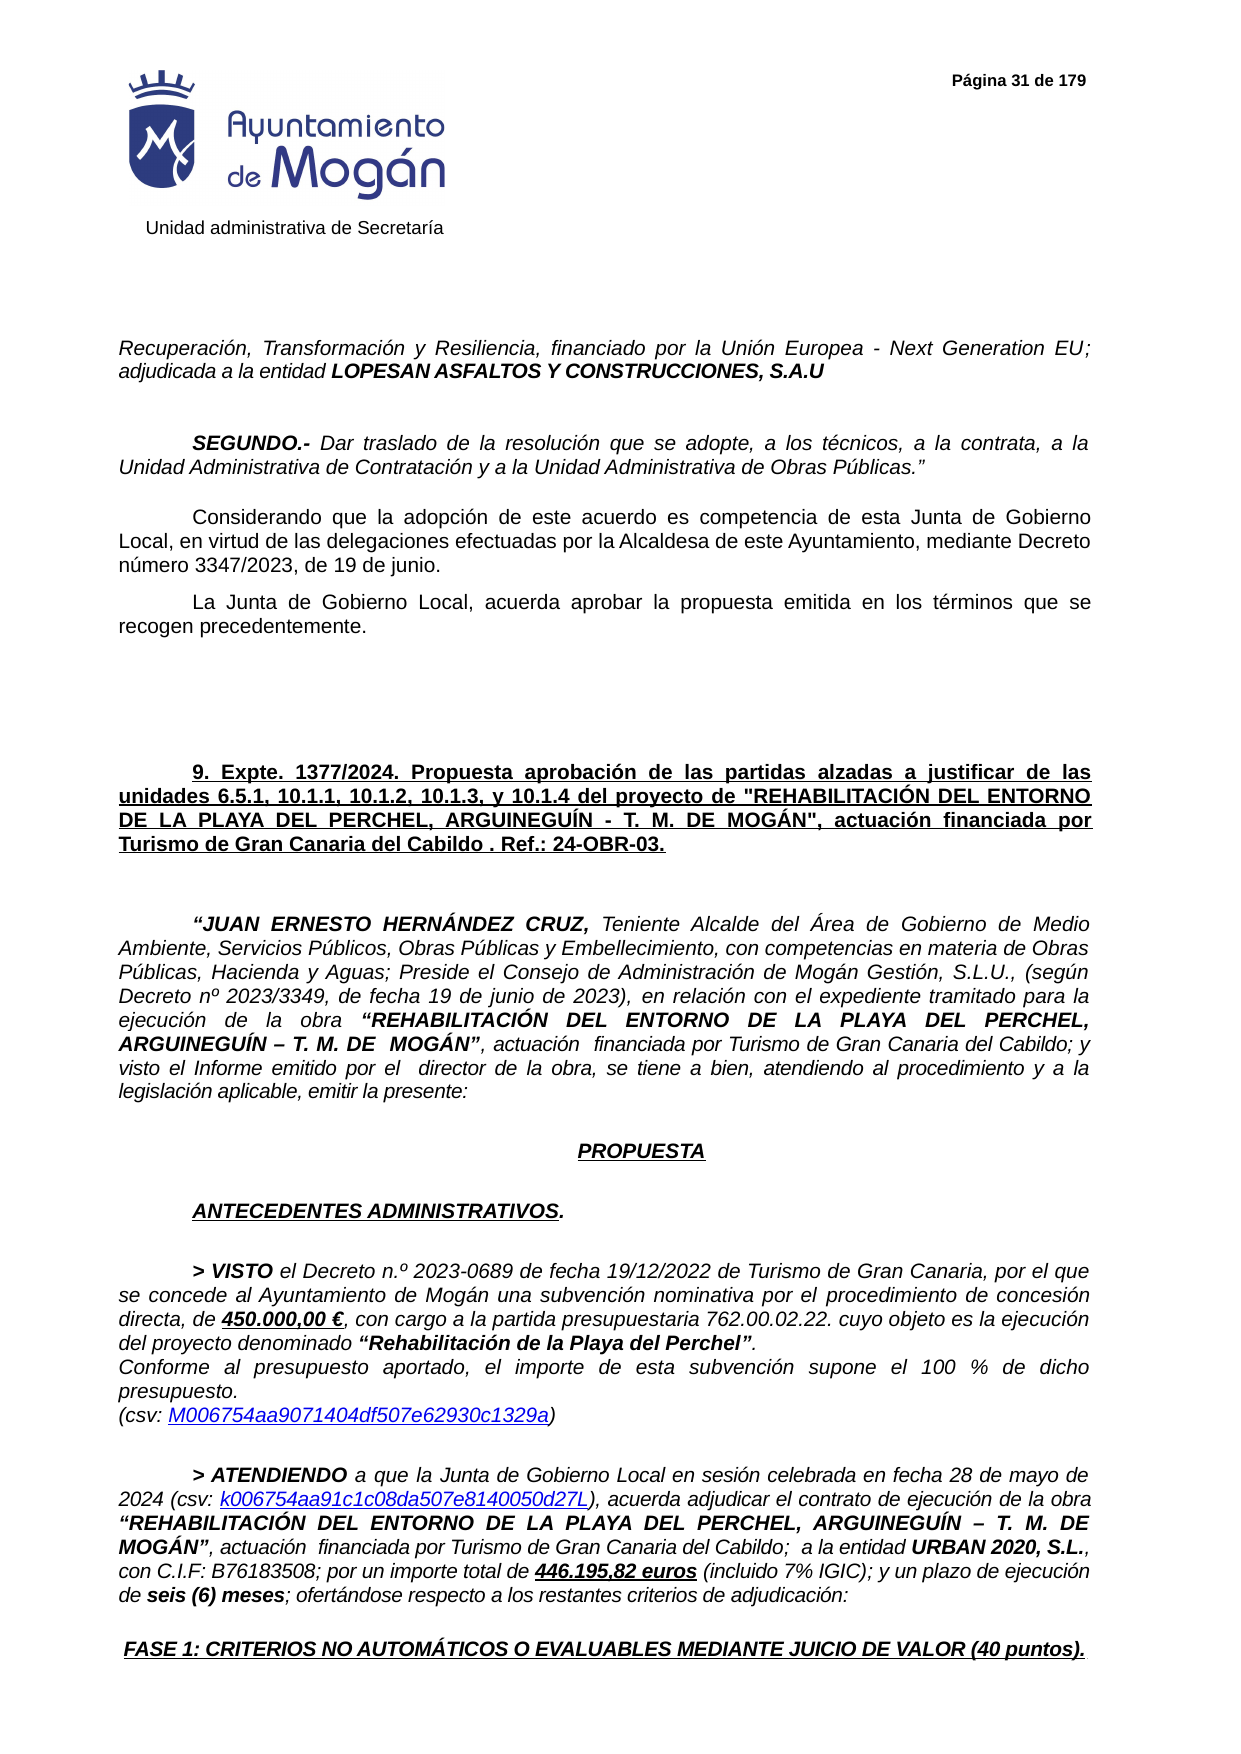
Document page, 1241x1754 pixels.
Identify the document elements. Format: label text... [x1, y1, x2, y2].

text > VISTO el Decreto n.º 2023-0689 de fecha 19/12/2022 de Turismo de Gran Canaria, por el que se concede al Ayuntamiento de Mogán una subvención nominativa por el procedimiento de concesión directa, de 450.000,00 €, con cargo a la partida presupuestaria 762.00.02.22. cuyo objeto es la ejecución del proyecto denominado “Rehabilitación de la Playa del Perchel”. [118, 1259, 1092, 1355]
text FASE 1: CRITERIOS NO AUTOMÁTICOS O EVALUABLES MEDIANTE JUICIO DE VALOR (40 puntos). [118, 1637, 1092, 1661]
text 9. Expte. 1377/2024. Propuesta aprobación de las partidas alzadas a justificar de las unidades 6.5.1, 10.1.1, 10.1.2, 10.1.3, y 10.1.4 del proyecto de "REHABILITACIÓN DEL ENTORNO [118, 759, 1092, 804]
text Considerando que la adopción de este acuerdo es competencia de esta Junta de Gobierno Local, en virtud de las delegaciones efectuadas por la Alcaldesa de este Ayuntamiento, mediante Decreto número 3347/2023, de 19 de junio. [118, 503, 1092, 577]
text Turismo de Gran Canaria del Cabildo . Ref.: 24-OBR-03. [118, 829, 1092, 855]
text (csv: M006754aa9071404df507e62930c1329a) [118, 1403, 1092, 1427]
text Conforme al presupuesto aportado, el importe de esta subvención supone el 100 % de dicho presupuesto. [118, 1355, 1092, 1403]
text > ATENDIENDO a que la Junta de Gobierno Local en sesión celebrada en fecha 28 de mayo de 2024 (csv: k006754aa91c1c08da507e8140050d27L), acuerda adjudicar el contrato de ejecución de la obra “REHABILITACIÓN DEL ENTORNO DE LA PLAYA DEL PERCHEL, ARGUINEGUÍN – T. M. DE MOGÁN”, actuación financiada por Turismo de Gran Canaria del Cabildo; a la entidad URBAN 2020, S.L., con C.I.F: B76183508; por un importe total de 446.195,82 euros (incluido 7% IGIC); y un plazo de ejecución de seis (6) meses; ofertándose respecto a los restantes criterios de adjudicación: [118, 1463, 1092, 1606]
text PROPUESTA [118, 1139, 1092, 1163]
text DE LA PLAYA DEL PERCHEL, ARGUINEGUÍN - T. M. DE MOGÁN", actuación financiada por [118, 805, 1092, 828]
text ANTECEDENTES ADMINISTRATIVOS. [118, 1199, 1092, 1223]
text Recuperación, Transformación y Resiliencia, financiado por la Unión Europea - Next Generation EU; adjudicada a la entidad LOPESAN ASFALTOS Y CONSTRUCCIONES, S.A.U [118, 335, 1092, 383]
picture [128, 70, 445, 206]
text La Junta de Gobierno Local, acuerda aprobar la propuesta emitida en los términos que se recogen precedentemente. [118, 590, 1092, 638]
text “JUAN ERNESTO HERNÁNDEZ CRUZ, Teniente Alcalde del Área de Gobierno de Medio Ambiente, Servicios Públicos, Obras Públicas y Embellecimiento, con competencias en materia de Obras Públicas, Hacienda y Aguas; Preside el Consejo de Administración de Mogán Gestión, S.L.U., (según Decreto nº 2023/3349, de fecha 19 de junio de 2023), en relación con el expediente tramitado para la ejecución de la obra “REHABILITACIÓN DEL ENTORNO DE LA PLAYA DEL PERCHEL, ARGUINEGUÍN – T. M. DE MOGÁN”, actuación financiada por Turismo de Gran Canaria del Cabildo; y visto el Informe emitido por el director de la obra, se tiene a bien, atendiendo al procedimiento y a la legislación aplicable, emitir la presente: [118, 912, 1092, 1103]
text SEGUNDO.- Dar traslado de la resolución que se adopte, a los técnicos, a la contrata, a la Unidad Administrativa de Contratación y a la Unidad Administrativa de Obras Públicas.” [118, 431, 1092, 479]
